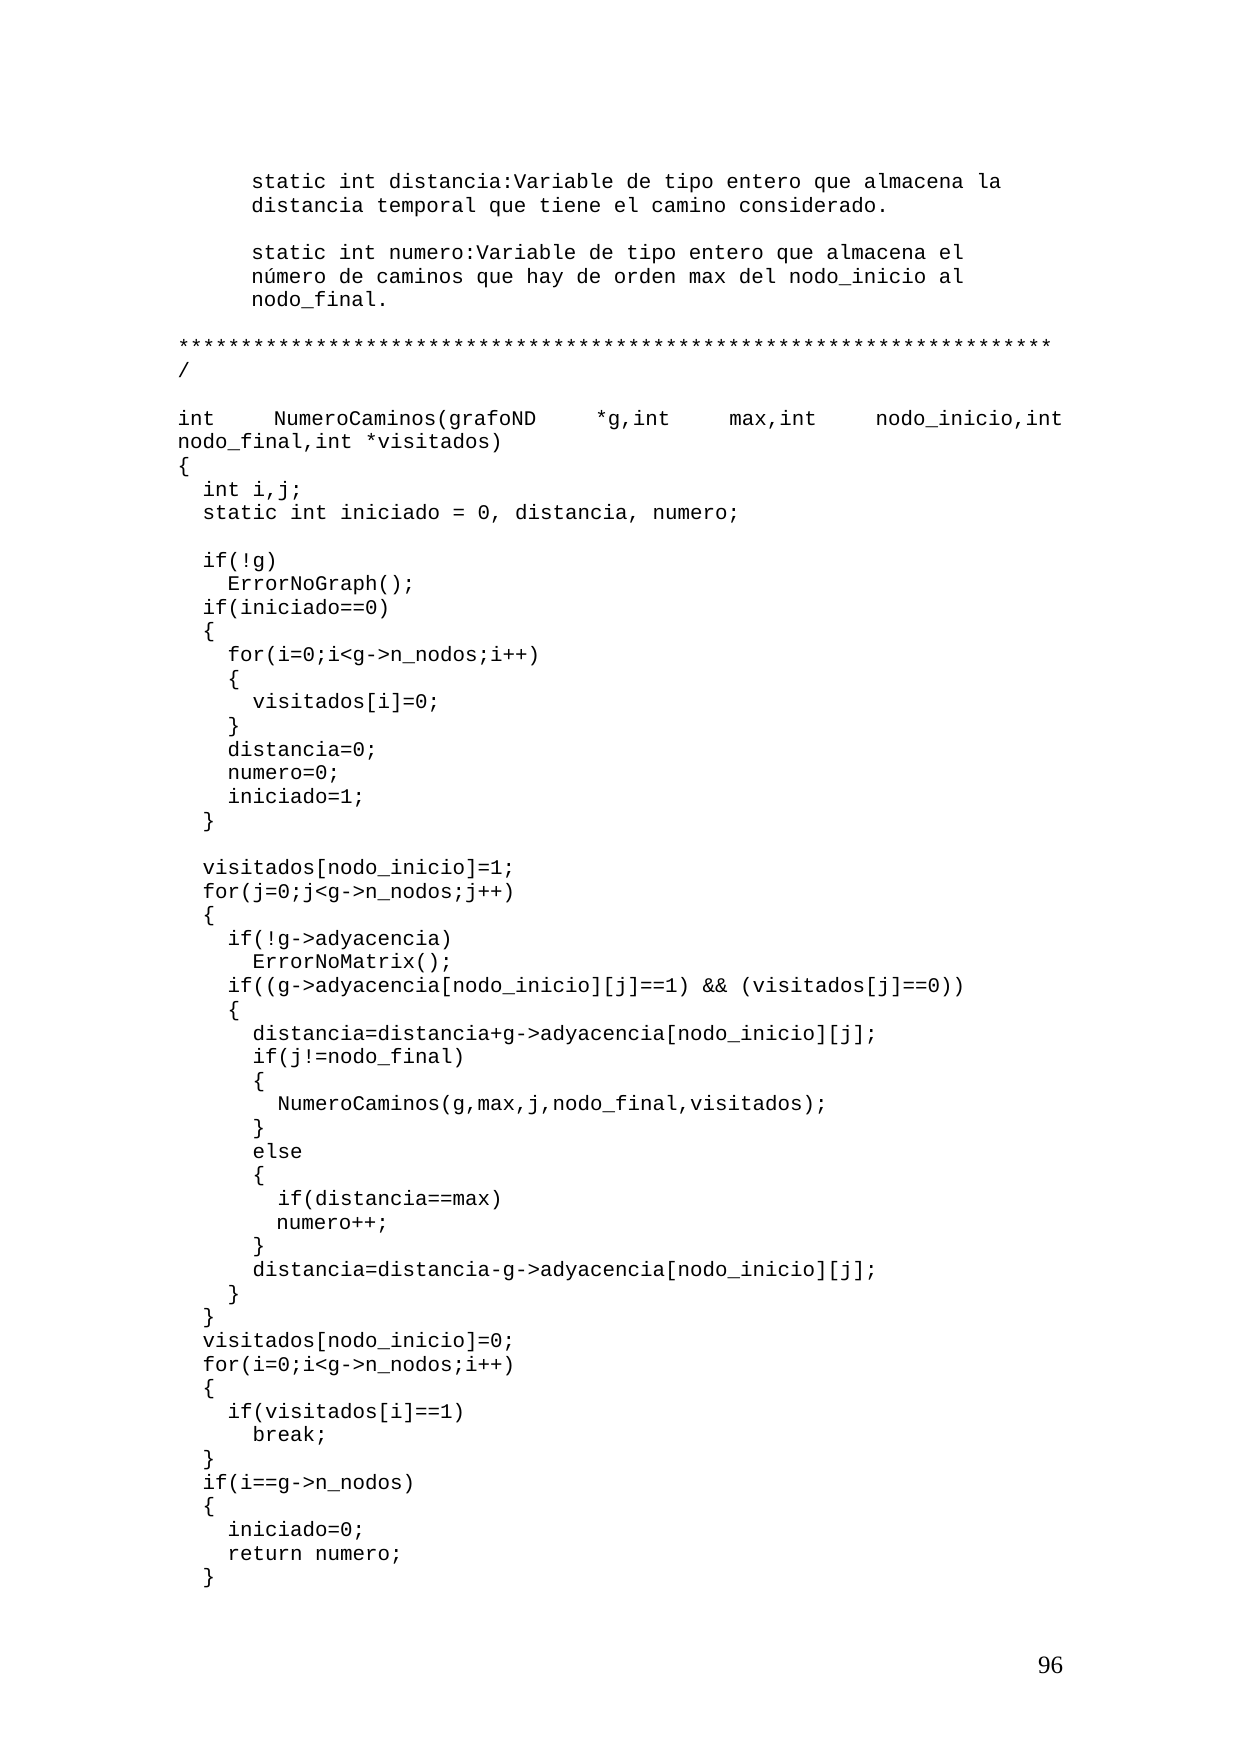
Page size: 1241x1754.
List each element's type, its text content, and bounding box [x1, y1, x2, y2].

text if(!g->adyacencia) [177, 928, 1063, 952]
text visitados[nodo_inicio]=1; [177, 857, 1063, 881]
text ErrorNoMatrix(); [177, 952, 1063, 975]
text { [177, 1070, 1063, 1093]
text { [177, 1164, 1063, 1188]
text if(visitados[i]==1) [177, 1401, 1063, 1424]
text if(!g) [177, 549, 1063, 573]
text return numero; [177, 1543, 1063, 1566]
text { [177, 455, 1063, 479]
text for(j=0;j<g->n_nodos;j++) [177, 881, 1063, 904]
text if(i==g->n_nodos) [177, 1472, 1063, 1495]
text nodo_final. [177, 289, 1063, 313]
text numero=0; [177, 762, 1063, 786]
text distancia=distancia-g->adyacencia[nodo_inicio][j]; [177, 1259, 1063, 1283]
text for(i=0;i<g->n_nodos;i++) [177, 1353, 1063, 1377]
text int i,j; [177, 479, 1063, 502]
text visitados[i]=0; [177, 691, 1063, 715]
text for(i=0;i<g->n_nodos;i++) [177, 644, 1063, 668]
text } [177, 1283, 1063, 1306]
text ErrorNoGraph(); [177, 573, 1063, 597]
text } [177, 1448, 1063, 1472]
text distancia=distancia+g->adyacencia[nodo_inicio][j]; [177, 1022, 1063, 1046]
text static int iniciado = 0, distancia, numero; [177, 502, 1063, 526]
text numero++; [177, 1212, 1063, 1235]
text } [177, 1235, 1063, 1259]
text } [177, 715, 1063, 739]
text else [177, 1141, 1063, 1164]
text if((g->adyacencia[nodo_inicio][j]==1) && (visitados[j]==0)) [177, 975, 1063, 999]
text NumeroCaminos(g,max,j,nodo_final,visitados); [177, 1093, 1063, 1117]
text if(iniciado==0) [177, 597, 1063, 621]
text break; [177, 1424, 1063, 1448]
text { [177, 668, 1063, 691]
text iniciado=0; [177, 1519, 1063, 1543]
text { [177, 1495, 1063, 1519]
text static int distancia:Variable de tipo entero que almacena la [177, 171, 1063, 195]
text { [177, 999, 1063, 1022]
text static int numero:Variable de tipo entero que almacena el [177, 242, 1063, 266]
text int NumeroCaminos(grafoND *g,int max,int nodo_inicio,int nodo_final,int *visitados) [177, 408, 1063, 455]
text **********************************************************************/ [177, 337, 1063, 384]
text distancia temporal que tiene el camino considerado. [177, 195, 1063, 218]
text } [177, 1117, 1063, 1141]
text } [177, 810, 1063, 833]
text { [177, 904, 1063, 928]
text if(j!=nodo_final) [177, 1046, 1063, 1070]
text distancia=0; [177, 739, 1063, 762]
text { [177, 1377, 1063, 1401]
text visitados[nodo_inicio]=0; [177, 1330, 1063, 1353]
text iniciado=1; [177, 786, 1063, 810]
text número de caminos que hay de orden max del nodo_inicio al [177, 266, 1063, 289]
text } [177, 1306, 1063, 1330]
text if(distancia==max) [177, 1188, 1063, 1212]
text } [177, 1566, 1063, 1590]
text { [177, 621, 1063, 644]
